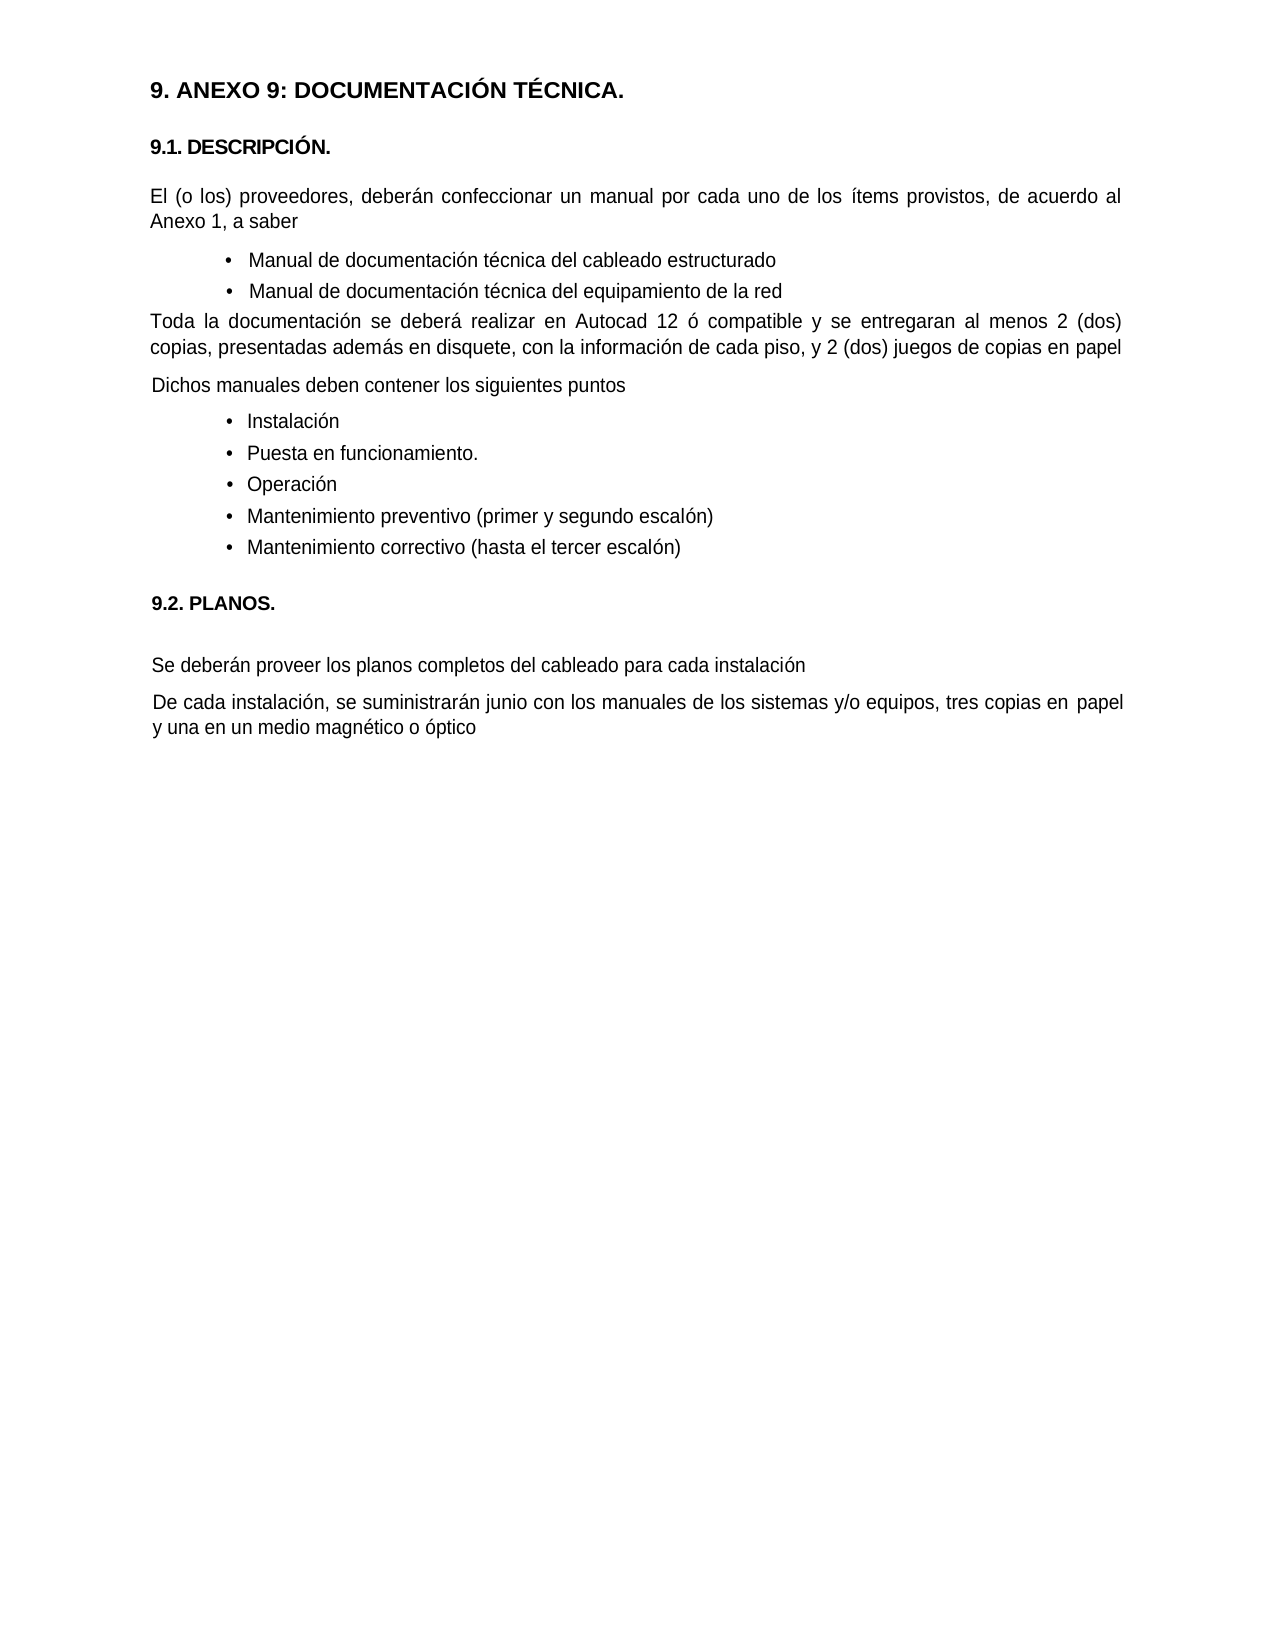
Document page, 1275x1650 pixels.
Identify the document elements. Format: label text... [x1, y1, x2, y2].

text Se deberán proveer los planos completos del cableado para cada instalación [151, 653, 1123, 677]
text • Manual de documentación técnica del cableado estructurado [225, 248, 1123, 272]
text Dichos manuales deben contener los siguientes puntos [151, 373, 1123, 397]
text • Puesta en funcionamiento. [226, 435, 1123, 466]
text 9.1. DESCRIPCIÓN. [150, 135, 1123, 159]
text • Instalación [226, 403, 1123, 435]
text • Manual de documentación técnica del equipamiento de la red [226, 279, 1123, 303]
text Toda la documentación se deberá realizar en Autocad 12 ó compatible y se entregaran al menos 2 (dos) copias, presentadas además en disquete, con la información de cada piso, y 2 (dos) juegos de copias en papel [150, 308, 1122, 359]
text 9. ANEXO 9: DOCUMENTACIÓN TÉCNICA. [150, 77, 1123, 104]
text • Mantenimiento correctivo (hasta el tercer escalón) [226, 529, 1123, 561]
text El (o los) proveedores, deberán confeccionar un manual por cada uno de los ítems provistos, de acuerdo al Anexo 1, a saber [150, 183, 1122, 234]
text • Mantenimiento preventivo (primer y segundo escalón) [226, 498, 1123, 529]
text • Operación [226, 466, 1123, 498]
text De cada instalación, se suministrarán junio con los manuales de los sistemas y/o equipos, tres copias en papel y una en un medio magnético o óptico [152, 690, 1123, 739]
text 9.2. PLANOS. [151, 592, 1123, 615]
